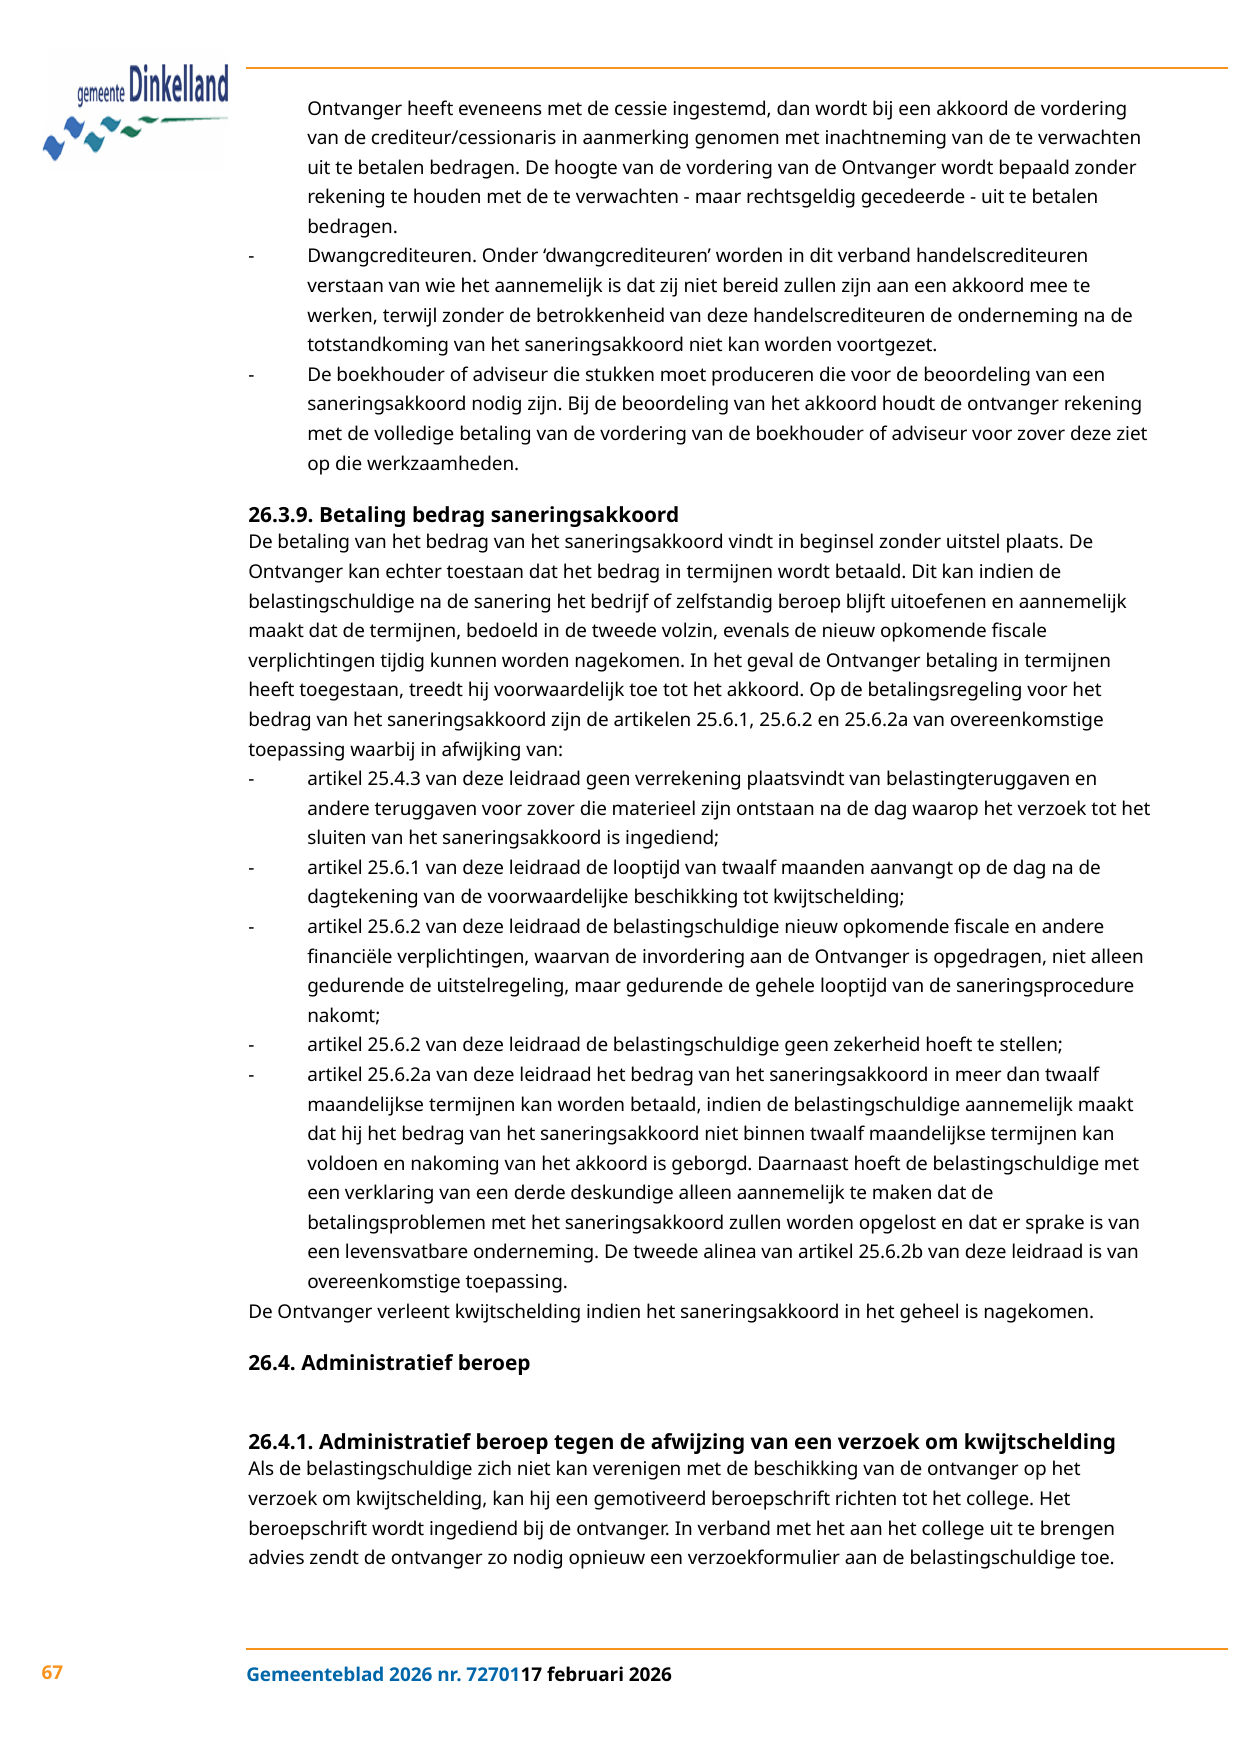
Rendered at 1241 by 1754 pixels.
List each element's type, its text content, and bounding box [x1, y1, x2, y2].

list artikel 25.6.2a van deze leidraad het bedrag van het saneringsakkoord in meer dan twaalf maandelijkse termijnen kan worden betaald, indien de belastingschuldige aannemelijk maakt dat hij het bedrag van het saneringsakkoord niet binnen twaalf maandelijkse termijnen kan voldoen en nakoming van het akkoord is geborgd. Daarnaast hoeft de belastingschuldige met een verklaring van een derde deskundige alleen aannemelijk te maken dat de betalingsproblemen met het saneringsakkoord zullen worden opgelost en dat er sprake is van een levensvatbare onderneming. De tweede alinea van artikel 25.6.2b van deze leidraad is van overeenkomstige toepassing. [248, 1061, 1152, 1294]
text 26.4.1. Administratief beroep tegen de afwijzing van een verzoek om kwijtschelding [248, 1427, 1152, 1456]
text Als de belastingschuldige zich niet kan verenigen met de beschikking van de ontvanger op het verzoek om kwijtschelding, kan hij een gemotiveerd beroepschrift richten tot het college. Het beroepschrift wordt ingediend bij de ontvanger. In verband met het aan het college uit te brengen advies zendt de ontvanger zo nodig opnieuw een verzoekformulier aan de belastingschuldige toe. [248, 1456, 1152, 1570]
list artikel 25.6.2 van deze leidraad de belastingschuldige nieuw opkomende fiscale en andere financiële verplichtingen, waarvan de invordering aan de Ontvanger is opgedragen, niet alleen gedurende de uitstelregeling, maar gedurende de gehele looptijd van de saneringsprocedure nakomt; [248, 913, 1152, 1028]
text De Ontvanger verleent kwijtschelding indien het saneringsakkoord in het geheel is nagekomen. [248, 1298, 1152, 1323]
text 26.4. Administratief beroep [248, 1348, 1152, 1377]
text 26.3.9. Betaling bedrag saneringsakkoord [248, 500, 1152, 529]
list artikel 25.6.1 van deze leidraad de looptijd van twaalf maanden aanvangt op de dag na de dagtekening van de voorwaardelijke beschikking tot kwijtschelding; [248, 854, 1152, 909]
list artikel 25.4.3 van deze leidraad geen verrekening plaatsvindt van belastingteruggaven en andere teruggaven voor zover die materieel zijn ontstaan na de dag waarop het verzoek tot het sluiten van het saneringsakkoord is ingediend; [248, 765, 1152, 850]
list artikel 25.6.2 van deze leidraad de belastingschuldige geen zekerheid hoeft te stellen; [248, 1032, 1152, 1057]
picture [41, 47, 231, 172]
list De boekhouder of adviseur die stukken moet produceren die voor de beoordeling van een saneringsakkoord nodig zijn. Bij de beoordeling van het akkoord houdt de ontvanger rekening met de volledige betaling van de vordering van de boekhouder of adviseur voor zover deze ziet op die werkzaamheden. [248, 361, 1152, 476]
list Dwangcrediteuren. Onder ‘dwangcrediteuren’ worden in dit verband handelscrediteuren verstaan van wie het aannemelijk is dat zij niet bereid zullen zijn aan een akkoord mee te werken, terwijl zonder de betrokkenheid van deze handelscrediteuren de onderneming na de totstandkoming van het saneringsakkoord niet kan worden voortgezet. [248, 243, 1152, 357]
text De betaling van het bedrag van het saneringsakkoord vindt in beginsel zonder uitstel plaats. De Ontvanger kan echter toestaan dat het bedrag in termijnen wordt betaald. Dit kan indien de belastingschuldige na de sanering het bedrijf of zelfstandig beroep blijft uitoefenen en aannemelijk maakt dat de termijnen, bedoeld in de tweede volzin, evenals de nieuw opkomende fiscale verplichtingen tijdig kunnen worden nagekomen. In het geval de Ontvanger betaling in termijnen heeft toegestaan, treedt hij voorwaardelijk toe tot het akkoord. Op de betalingsregeling voor het bedrag van het saneringsakkoord zijn de artikelen 25.6.1, 25.6.2 en 25.6.2a van overeenkomstige toepassing waarbij in afwijking van: [248, 529, 1152, 761]
list Ontvanger heeft eveneens met de cessie ingestemd, dan wordt bij een akkoord de vordering van de crediteur/cessionaris in aanmerking genomen met inachtneming van de te verwachten uit te betalen bedragen. De hoogte van de vordering van de Ontvanger wordt bepaald zonder rekening te houden met de te verwachten - maar rechtsgeldig gecedeerde - uit te betalen bedragen. [248, 95, 1152, 239]
